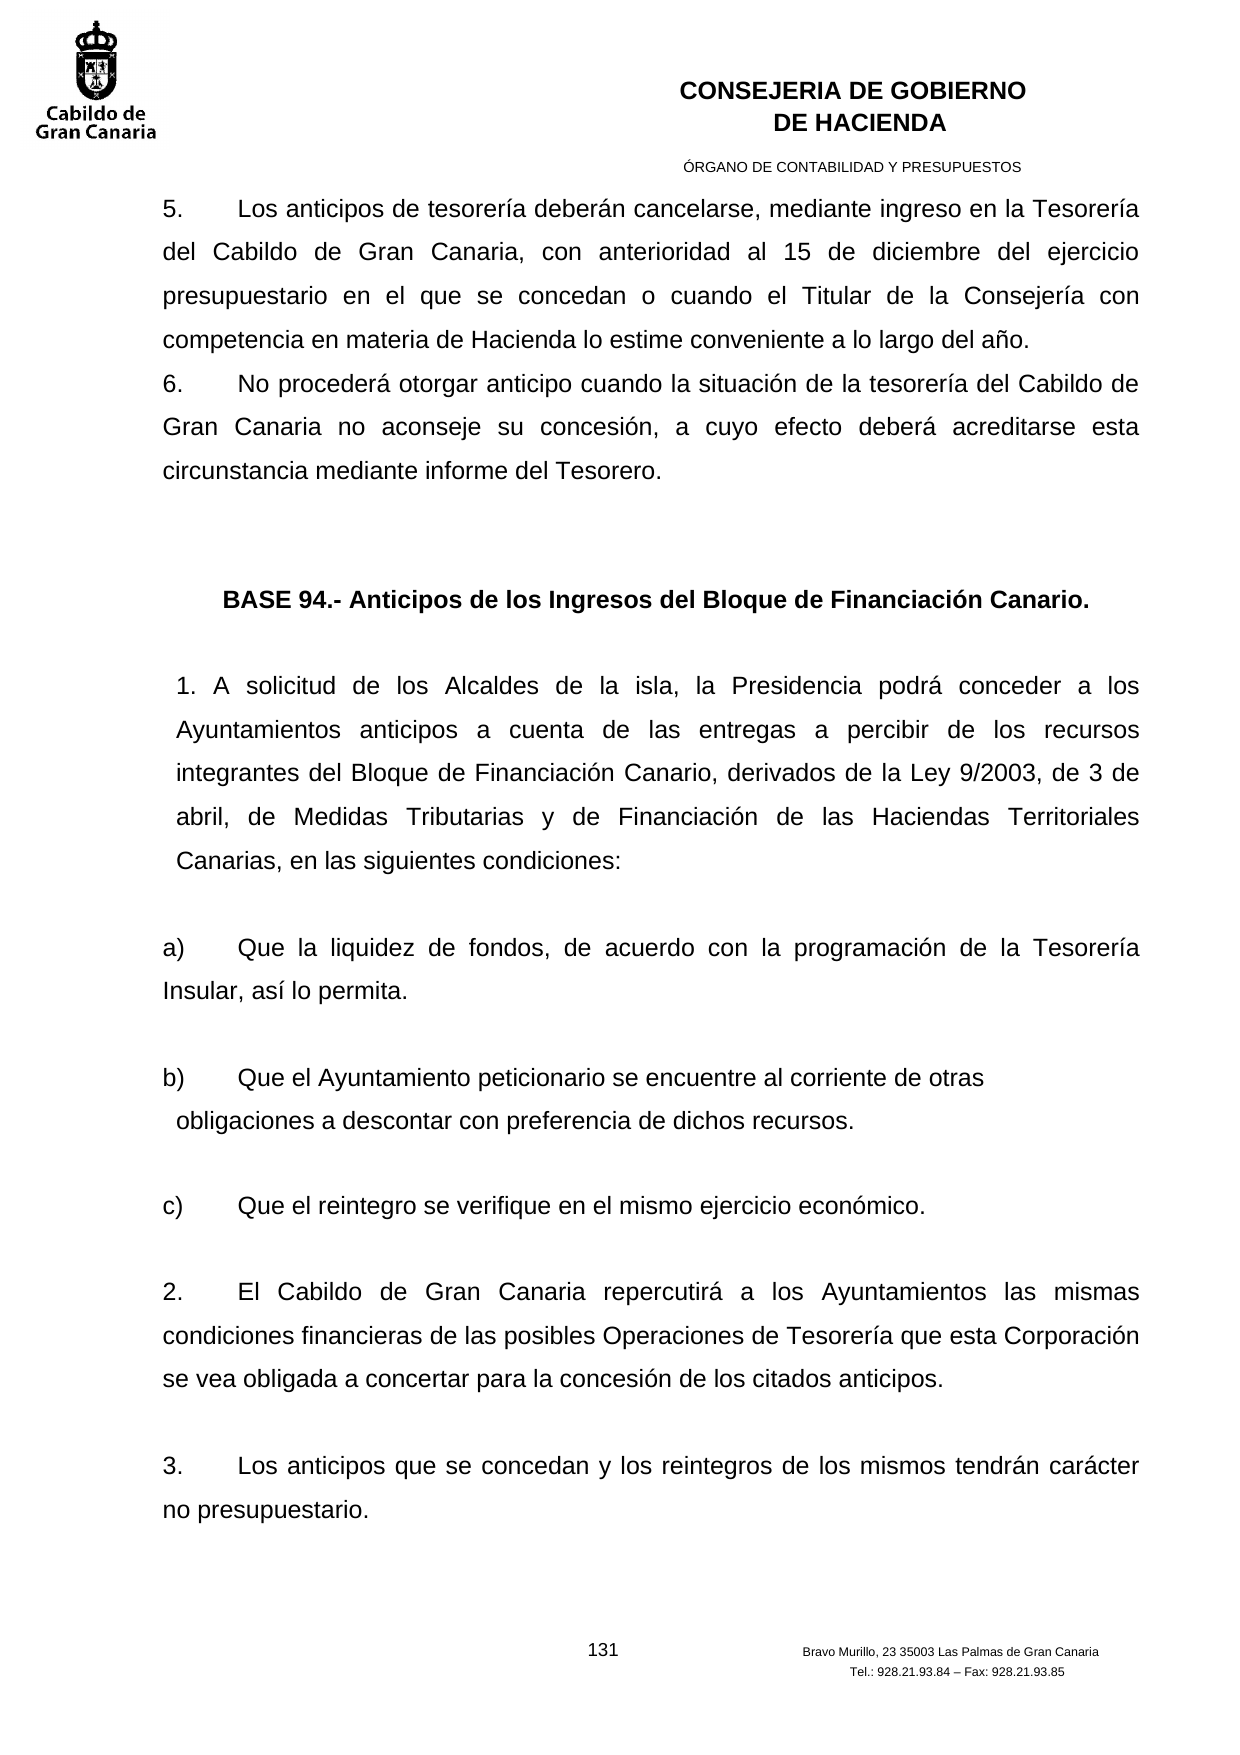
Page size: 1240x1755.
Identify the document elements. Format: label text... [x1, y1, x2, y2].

list No procederá otorgar anticipo cuando la situación de la tesorería del Cabildo de Gran Canaria no aconseje su concesión, a cuyo efecto deberá acreditarse esta circunstancia mediante informe del Tesorero. [162, 368, 1141, 484]
subtitle BASE 94.- Anticipos de los Ingresos del Bloque de Financiación Canario. [222, 585, 1141, 614]
list Que la liquidez de fondos, de acuerdo con la programación de la Tesorería Insular, así lo permita. [162, 932, 1141, 1005]
list Los anticipos de tesorería deberán cancelarse, mediante ingreso en la Tesorería del Cabildo de Gran Canaria, con anterioridad al 15 de diciembre del ejercicio presupuestario en el que se concedan o cuando el Titular de la Consejería con competencia en materia de Hacienda lo estime conveniente a lo largo del año. [162, 194, 1141, 353]
text obligaciones a descontar con preferencia de dichos recursos. [176, 1106, 1141, 1134]
list El Cabildo de Gran Canaria repercutirá a los Ayuntamientos las mismas condiciones financieras de las posibles Operaciones de Tesorería que esta Corporación se vea obligada a concertar para la concesión de los citados anticipos. [162, 1277, 1141, 1393]
list Los anticipos que se concedan y los reintegros de los mismos tendrán carácter no presupuestario. [162, 1451, 1141, 1523]
list Que el Ayuntamiento peticionario se encuentre al corriente de otras [162, 1063, 1141, 1092]
text 1. A solicitud de los Alcaldes de la isla, la Presidencia podrá conceder a los Ayuntamientos anticipos a cuenta de las entregas a percibir de los recursos integrantes del Bloque de Financiación Canario, derivados de la Ley 9/2003, de 3 de abril, de Medidas Tributarias y de Financiación de las Haciendas Territoriales Canarias, en las siguientes condiciones: [176, 671, 1141, 874]
list Que el reintegro se verifique en el mismo ejercicio económico. [162, 1191, 1141, 1220]
